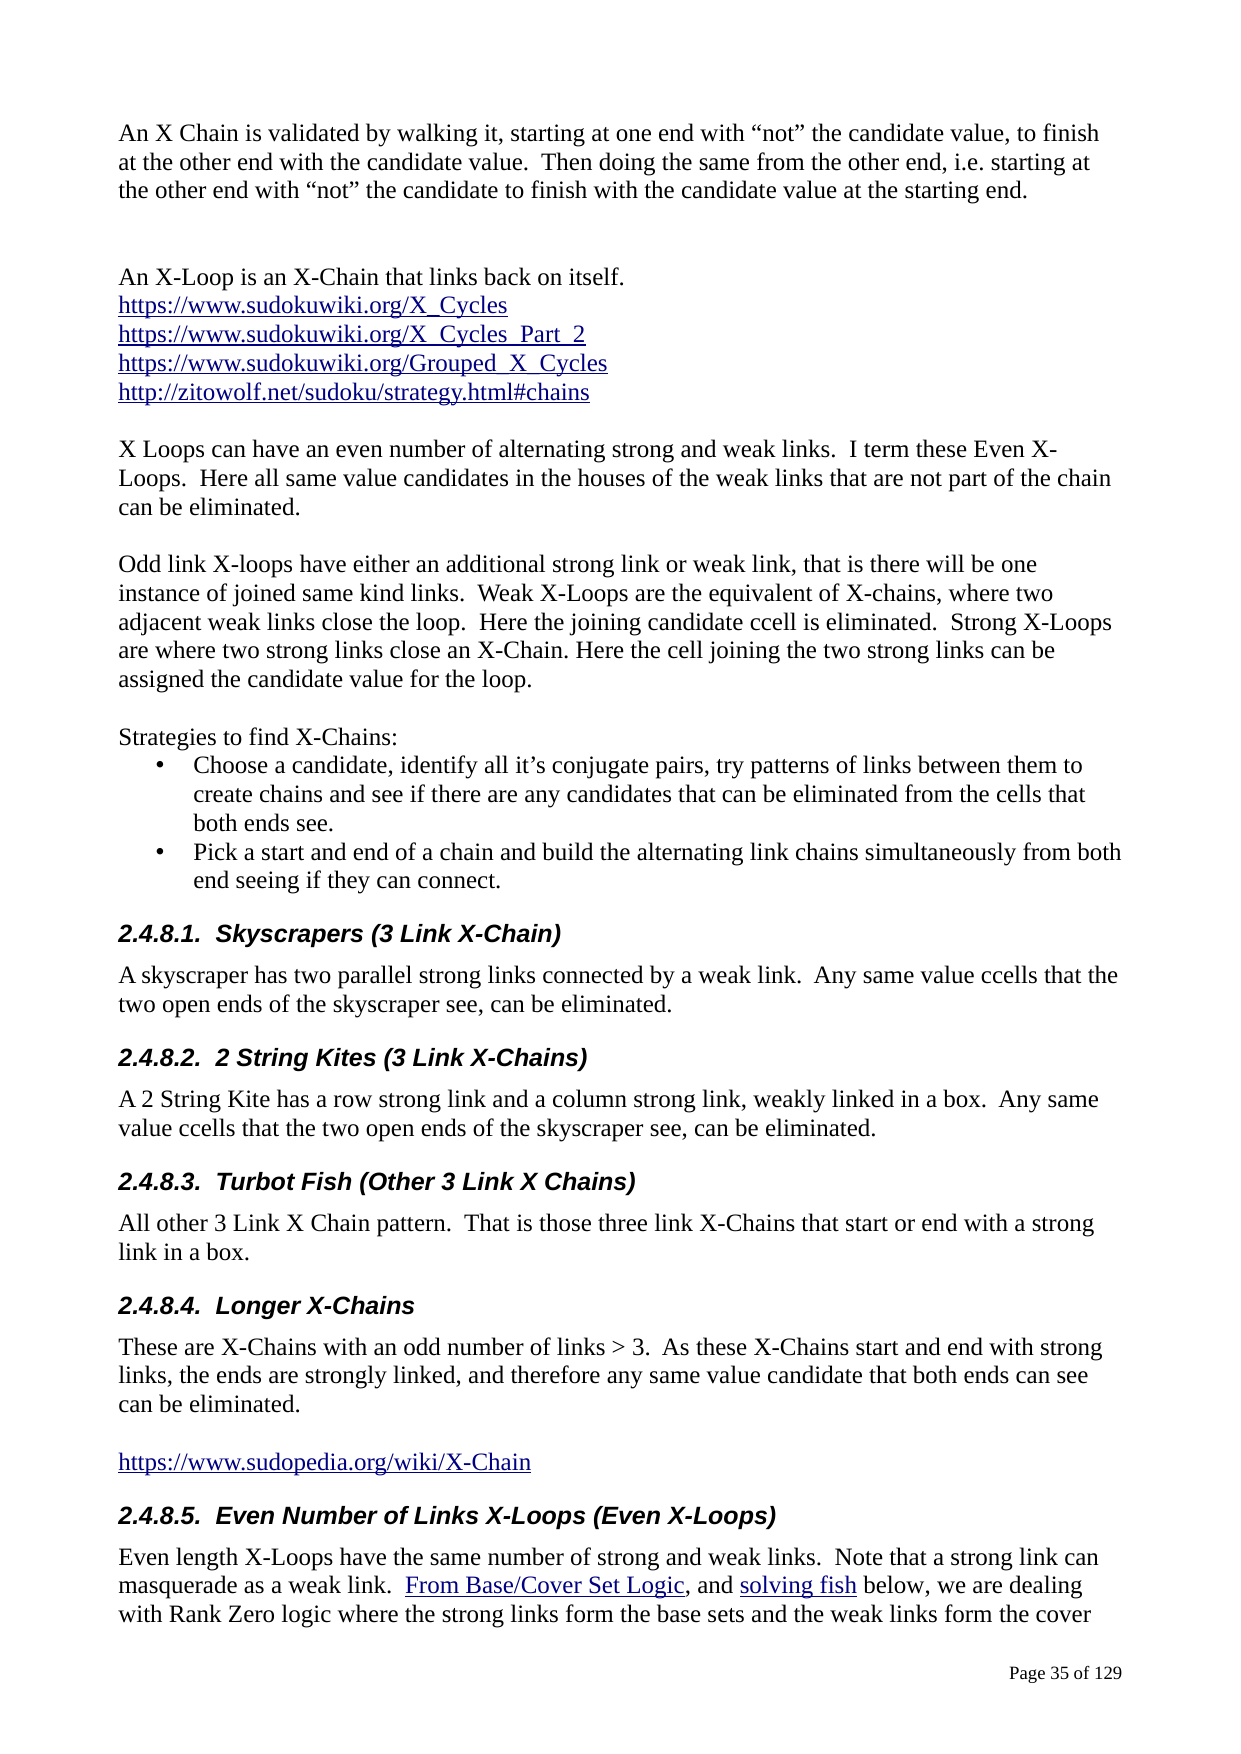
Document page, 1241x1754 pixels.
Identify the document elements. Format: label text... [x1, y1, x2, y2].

text X Loops can have an even number of alternating strong and weak links. I term these Even X-Loops. Here all same value candidates in the houses of the weak links that are not part of the chain can be eliminated. [118, 434, 1122, 521]
subtitle Longer X-Chains [118, 1291, 1122, 1319]
subtitle 2 String Kites (3 Link X-Chains) [118, 1043, 1122, 1072]
text Strategies to find X-Chains: [118, 722, 1122, 751]
subtitle Turbot Fish (Other 3 Link X Chains) [118, 1167, 1122, 1196]
subtitle Even Number of Links X-Loops (Even X-Loops) [118, 1501, 1122, 1529]
text Even length X-Loops have the same number of strong and weak links. Note that a strong link can masquerade as a weak link. From Base/Cover Set Logic, and solving fish below, we are dealing with Rank Zero logic where the strong links form the base sets and the weak links form the cover [118, 1542, 1122, 1628]
text https://www.sudokuwiki.org/X_Cycles [118, 291, 1122, 319]
text http://zitowolf.net/sudoku/strategy.html#chains [118, 377, 1122, 406]
list Pick a start and end of a chain and build the alternating link chains simultaneously from both end seeing if they can connect. [156, 837, 1122, 894]
text These are X-Chains with an odd number of links > 3. As these X-Chains start and end with strong links, the ends are strongly linked, and therefore any same value candidate that both ends can see can be eliminated. [118, 1332, 1122, 1418]
text Odd link X-loops have either an additional strong link or weak link, that is there will be one instance of joined same kind links. Weak X-Loops are the equivalent of X-chains, where two adjacent weak links close the loop. Here the joining candidate ccell is eliminated. Strong X-Loops are where two strong links close an X-Chain. Here the cell joining the two strong links can be assigned the candidate value for the loop. [118, 549, 1122, 693]
text A skyscraper has two parallel strong links connected by a weak link. Any same value ccells that the two open ends of the skyscraper see, can be eliminated. [118, 961, 1122, 1018]
subtitle Skyscrapers (3 Link X-Chain) [118, 919, 1122, 948]
text https://www.sudokuwiki.org/Grouped_X_Cycles [118, 348, 1122, 377]
list Choose a candidate, identify all it’s conjugate pairs, try patterns of links between them to create chains and see if there are any candidates that can be eliminated from the cells that both ends see. [156, 751, 1122, 837]
text An X Chain is validated by walking it, starting at one end with “not” the candidate value, to finish at the other end with the candidate value. Then doing the same from the other end, i.e. starting at the other end with “not” the candidate to finish with the candidate value at the starting end. [118, 118, 1122, 204]
text All other 3 Link X Chain pattern. That is those three link X-Chains that start or end with a strong link in a box. [118, 1208, 1122, 1266]
text https://www.sudokuwiki.org/X_Cycles_Part_2 [118, 319, 1122, 348]
text An X-Loop is an X-Chain that links back on itself. [118, 262, 1122, 291]
text https://www.sudopedia.org/wiki/X-Chain [118, 1447, 1122, 1476]
text A 2 String Kite has a row strong link and a column strong link, weakly linked in a box. Any same value ccells that the two open ends of the skyscraper see, can be eliminated. [118, 1084, 1122, 1142]
